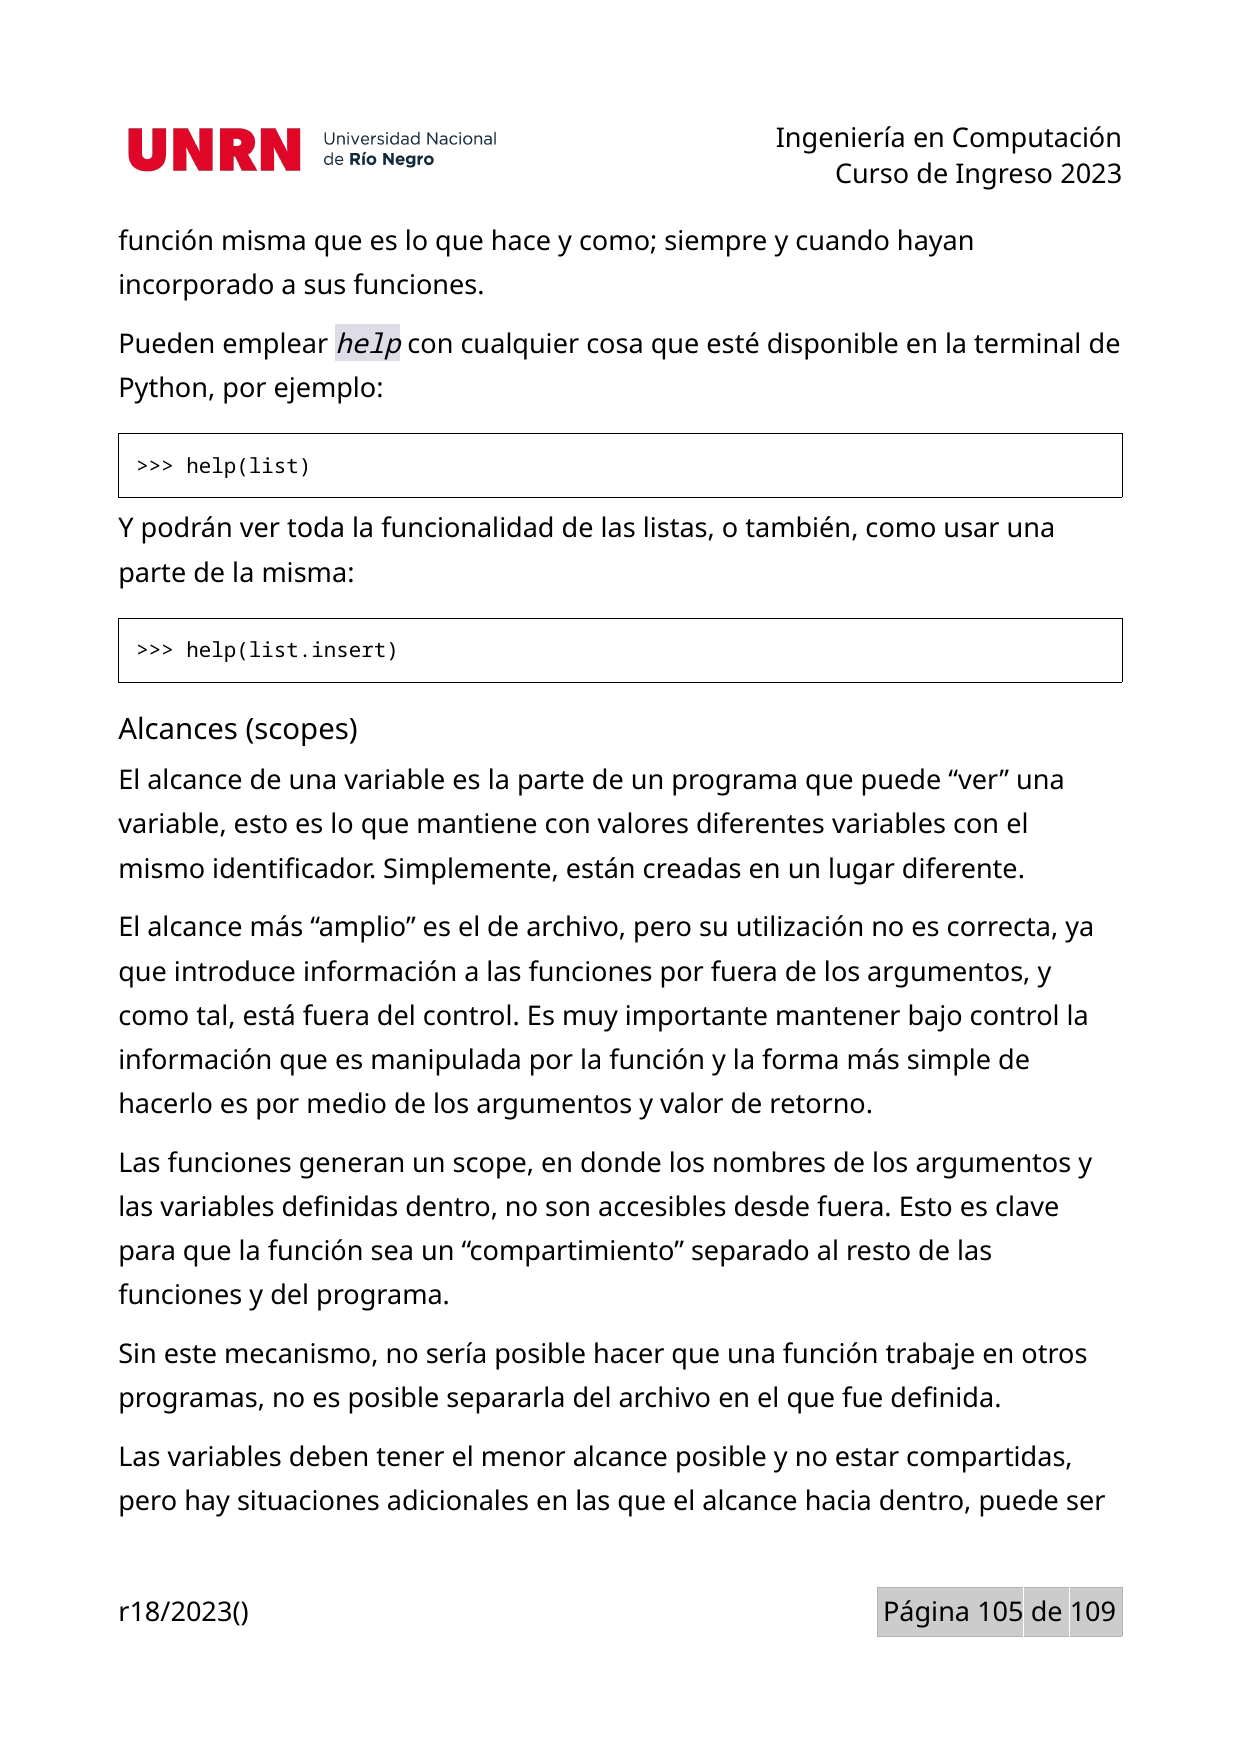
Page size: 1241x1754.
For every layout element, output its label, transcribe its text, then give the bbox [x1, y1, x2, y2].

text El alcance más “amplio” es el de archivo, pero su utilización no es correcta, ya que introduce información a las funciones por fuera de los argumentos, y como tal, está fuera del control. Es muy importante mantener bajo control la información que es manipulada por la función y la forma más simple de hacerlo es por medio de los argumentos y valor de retorno. [118, 908, 1122, 1121]
text Y podrán ver toda la funcionalidad de las listas, o también, como usar una parte de la misma: [118, 509, 1122, 590]
text >>> help(list.insert) [119, 619, 1122, 682]
subtitle Alcances (scopes) [118, 708, 1122, 748]
text Las variables deben tener el menor alcance posible y no estar compartidas, pero hay situaciones adicionales en las que el alcance hacia dentro, puede ser [118, 1437, 1122, 1518]
text >>> help(list) [119, 434, 1122, 497]
text El alcance de una variable es la parte de un programa que puede “ver” una variable, esto es lo que mantiene con valores diferentes variables con el mismo identificador. Simplemente, están creadas en un lugar diferente. [118, 761, 1122, 886]
text Pueden emplear help con cualquier cosa que esté disponible en la terminal de Python, por ejemplo: [118, 324, 1122, 405]
text función misma que es lo que hace y como; siempre y cuando hayan incorporado a sus funciones. [118, 221, 1122, 302]
picture [118, 118, 505, 180]
text Sin este mecanismo, no sería posible hacer que una función trabaje en otros programas, no es posible separarla del archivo en el que fue definida. [118, 1334, 1122, 1416]
text Las funciones generan un scope, en donde los nombres de los argumentos y las variables definidas dentro, no son accesibles desde fuera. Esto es clave para que la función sea un “compartimiento” separado al resto de las funciones y del programa. [118, 1143, 1122, 1313]
